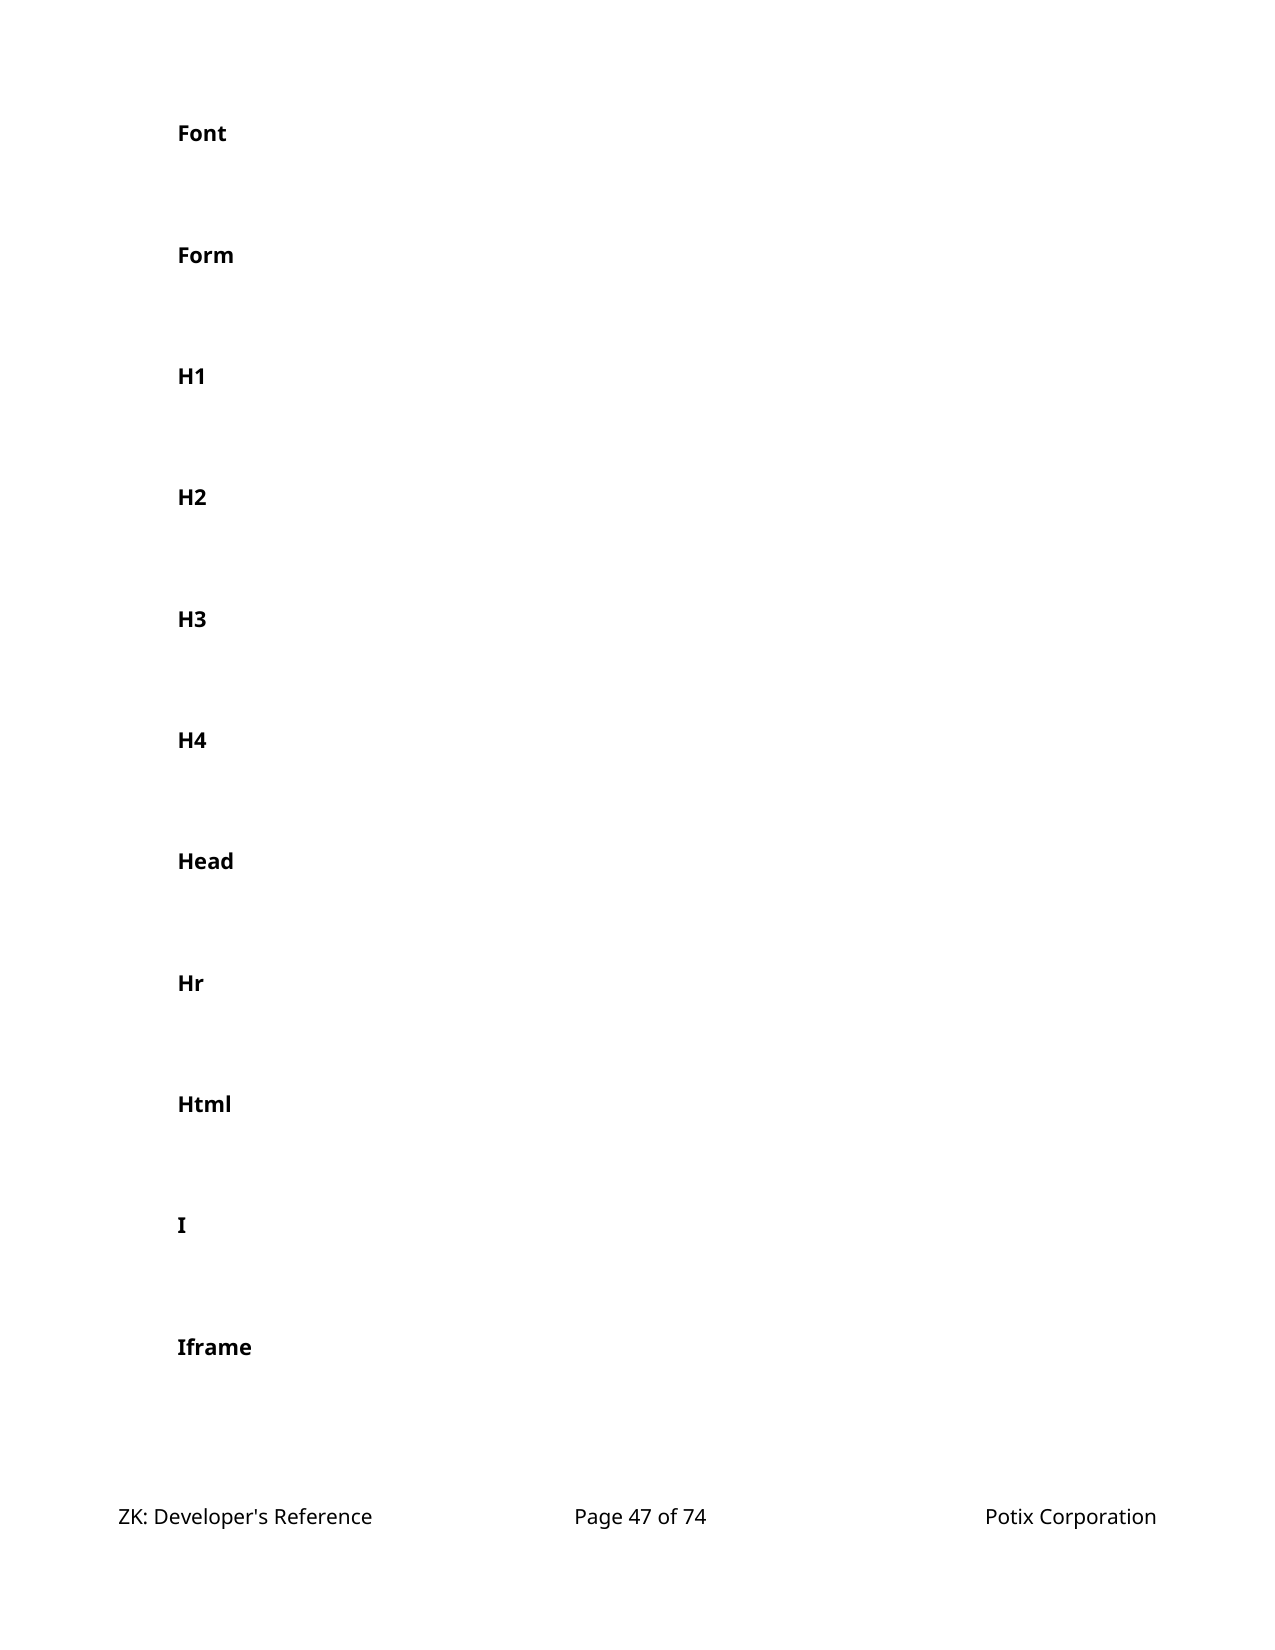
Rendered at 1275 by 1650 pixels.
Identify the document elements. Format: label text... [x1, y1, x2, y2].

subtitle H2 [177, 482, 1157, 512]
subtitle H4 [177, 725, 1157, 755]
subtitle Iframe [177, 1332, 1157, 1362]
subtitle Html [177, 1089, 1157, 1119]
subtitle I [177, 1210, 1157, 1240]
subtitle H3 [177, 603, 1157, 633]
subtitle Font [177, 118, 1157, 148]
subtitle H1 [177, 361, 1157, 391]
subtitle Head [177, 846, 1157, 876]
subtitle Hr [177, 968, 1157, 998]
subtitle Form [177, 239, 1157, 269]
